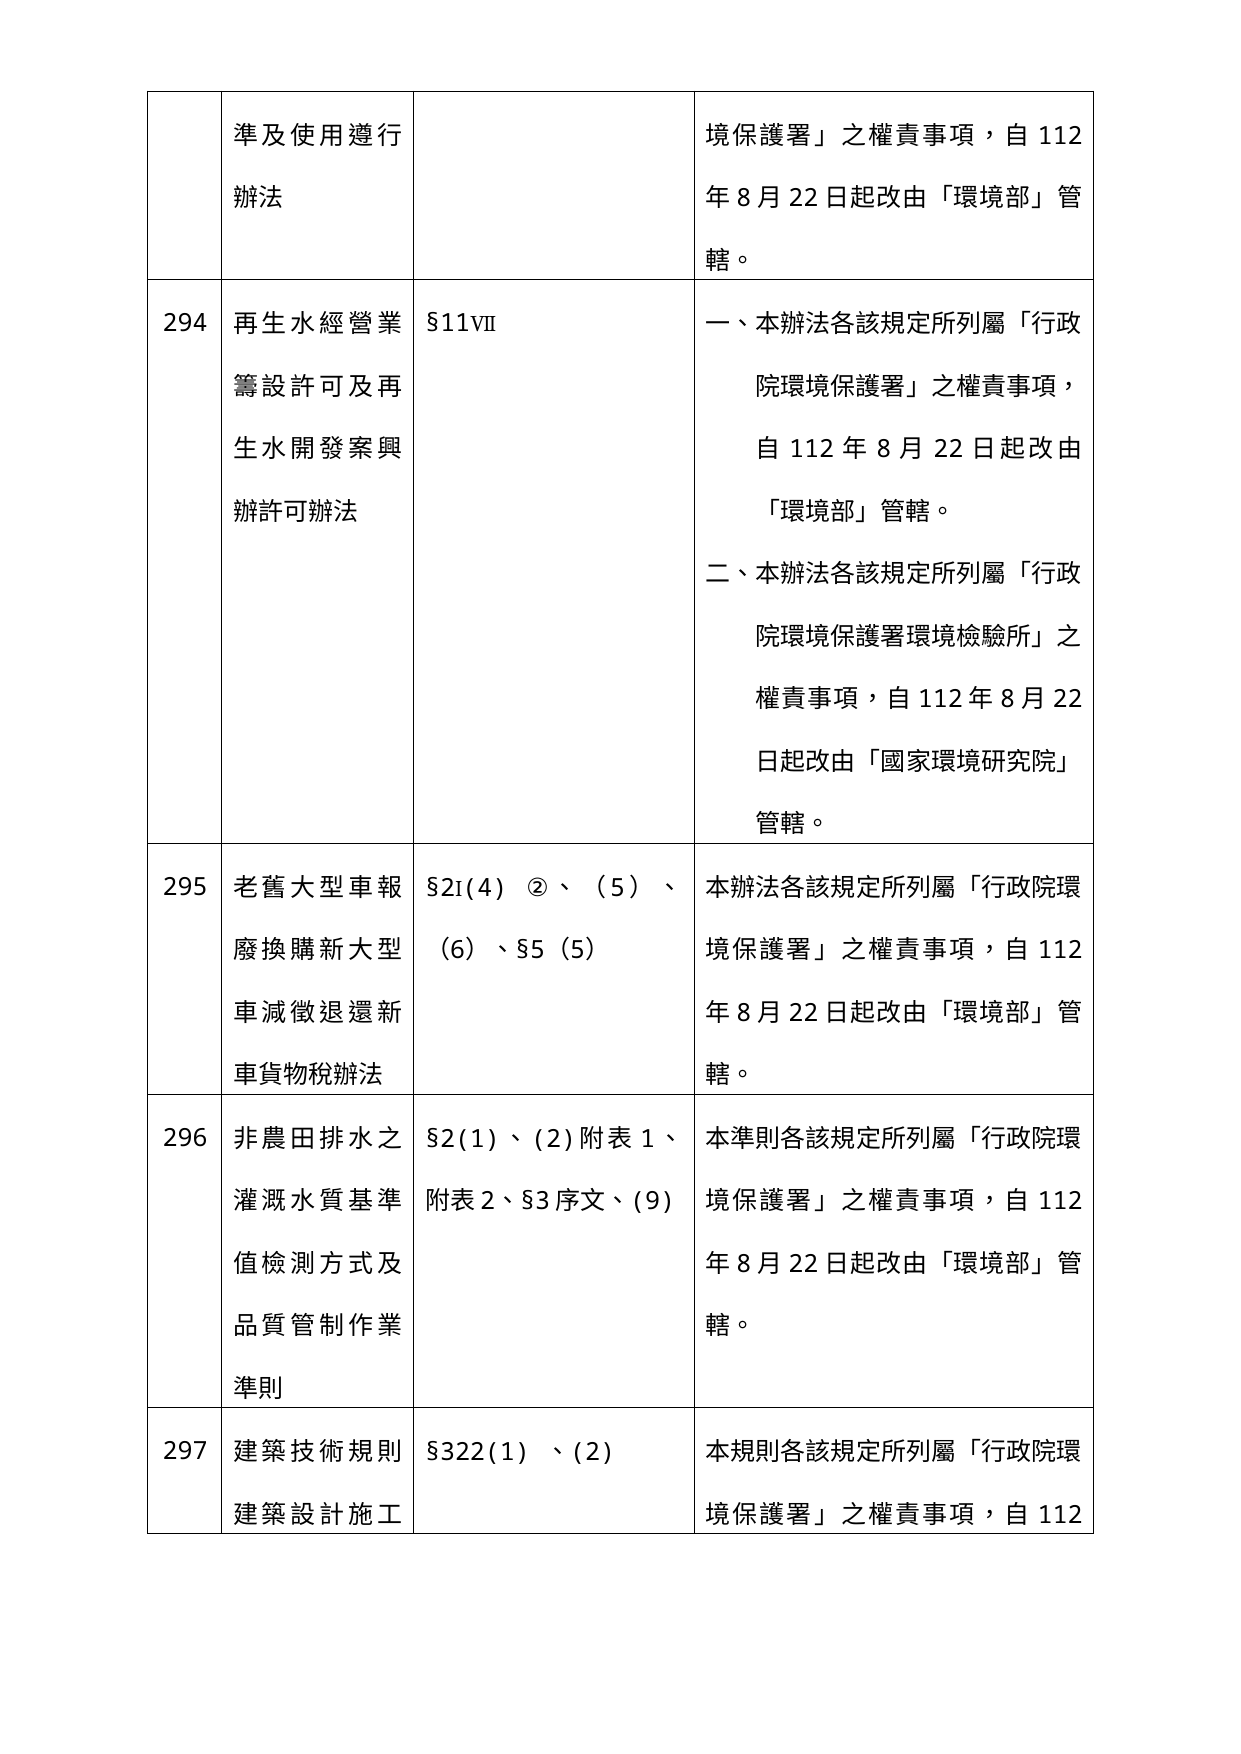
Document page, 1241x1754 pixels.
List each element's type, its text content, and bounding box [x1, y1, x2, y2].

table_cell §2Ⅰ(4) ②、（5）、（6）、§5（5） [414, 844, 694, 1094]
table_cell §2(1)、(2)附表1、附表2、§3序文、(9) [414, 1095, 694, 1407]
table_cell 296 [148, 1095, 221, 1407]
table_cell 非農田排水之灌溉水質基準值檢測方式及品質管制作業準則 [222, 1095, 413, 1407]
table_cell §11Ⅶ [414, 280, 694, 843]
table_cell 297 [148, 1408, 221, 1533]
table_cell [414, 92, 694, 279]
table_cell [148, 92, 221, 279]
table_cell 建築技術規則建築設計施工 [222, 1408, 413, 1533]
table_cell 再生水經營業籌設許可及再生水開發案興辦許可辦法 [222, 280, 413, 843]
table_cell 本辦法各該規定所列屬「行政院環境保護署」之權責事項，自112年8月22日起改由「環境部」管轄。 [695, 844, 1093, 1094]
table_cell 本準則各該規定所列屬「行政院環境保護署」之權責事項，自112年8月22日起改由「環境部」管轄。 [695, 1095, 1093, 1407]
table_cell 294 [148, 280, 221, 843]
table_cell 準及使用遵行辦法 [222, 92, 413, 279]
table_cell 老舊大型車報廢換購新大型車減徵退還新車貨物稅辦法 [222, 844, 413, 1094]
table_cell 295 [148, 844, 221, 1094]
table_cell 本規則各該規定所列屬「行政院環境保護署」之權責事項，自112 [695, 1408, 1093, 1533]
table_cell §322(1) 、(2) [414, 1408, 694, 1533]
table_cell 本辦法各該規定所列屬「行政院環境保護署」之權責事項，自112年8月22日起改由「環境部」管轄。 本辦法各該規定所列屬「行政院環境保護署環境檢驗所」之權責事項，自112年8月22日起改由「國家環境研究院」管轄。 [695, 280, 1093, 843]
table_cell 境保護署」之權責事項，自112年8月22日起改由「環境部」管轄。 [695, 92, 1093, 279]
